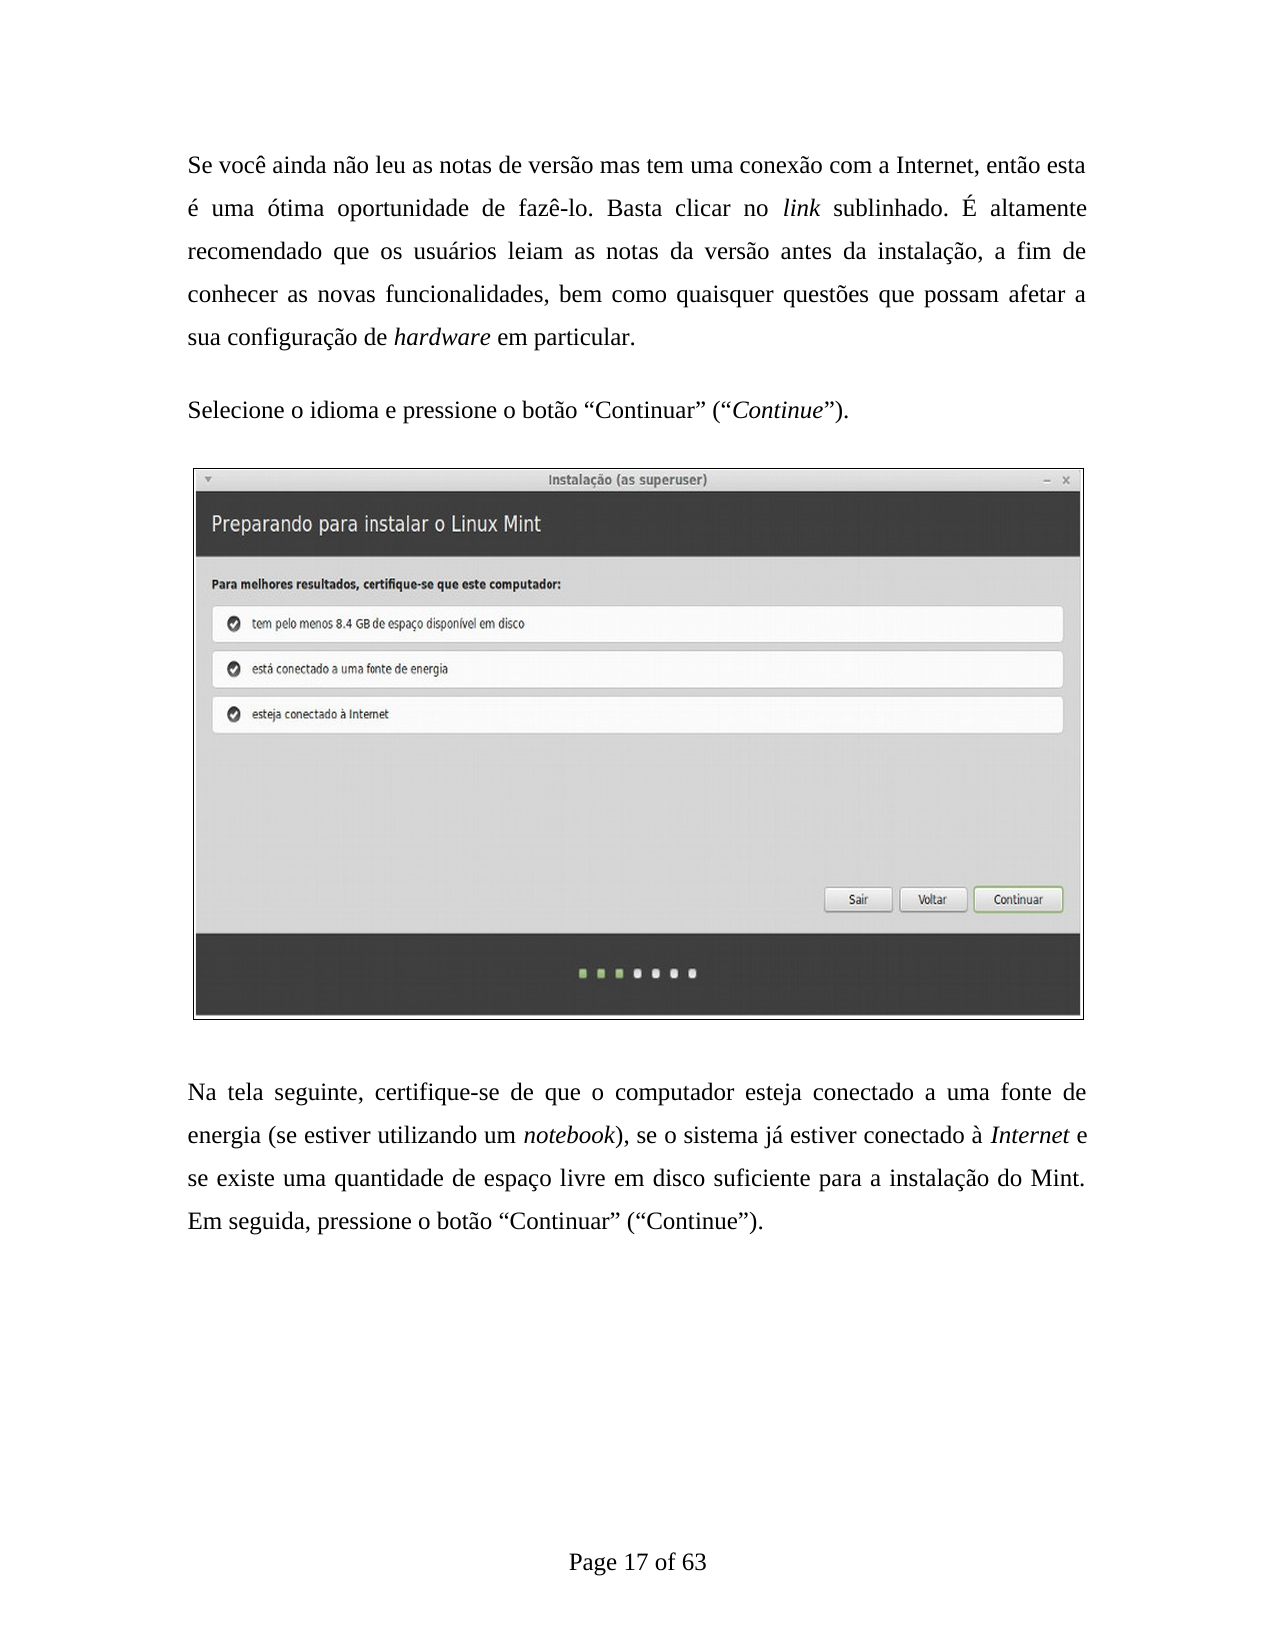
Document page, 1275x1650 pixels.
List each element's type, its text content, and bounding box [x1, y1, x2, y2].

picture [195, 470, 1081, 1016]
text Se você ainda não leu as notas de versão mas tem uma conexão com a Internet, então esta é uma ótima oportunidade de fazê-lo. Basta clicar no link sublinhado. É altamente recomendado que os usuários leiam as notas da versão antes da instalação, a fim de conhecer as novas funcionalidades, bem como quaisquer questões que possam afetar a sua configuração de hardware em particular. [187, 150, 1087, 351]
text Selecione o idioma e pressione o botão “Continuar” (“Continue”). [187, 395, 1087, 424]
text Na tela seguinte, certifique-se de que o computador esteja conectado a uma fonte de energia (se estiver utilizando um notebook), se o sistema já estiver conectado à Internet e se existe uma quantidade de espaço livre em disco suficiente para a instalação do Mint. Em seguida, pressione o botão “Continuar” (“Continue”). [187, 1077, 1087, 1235]
